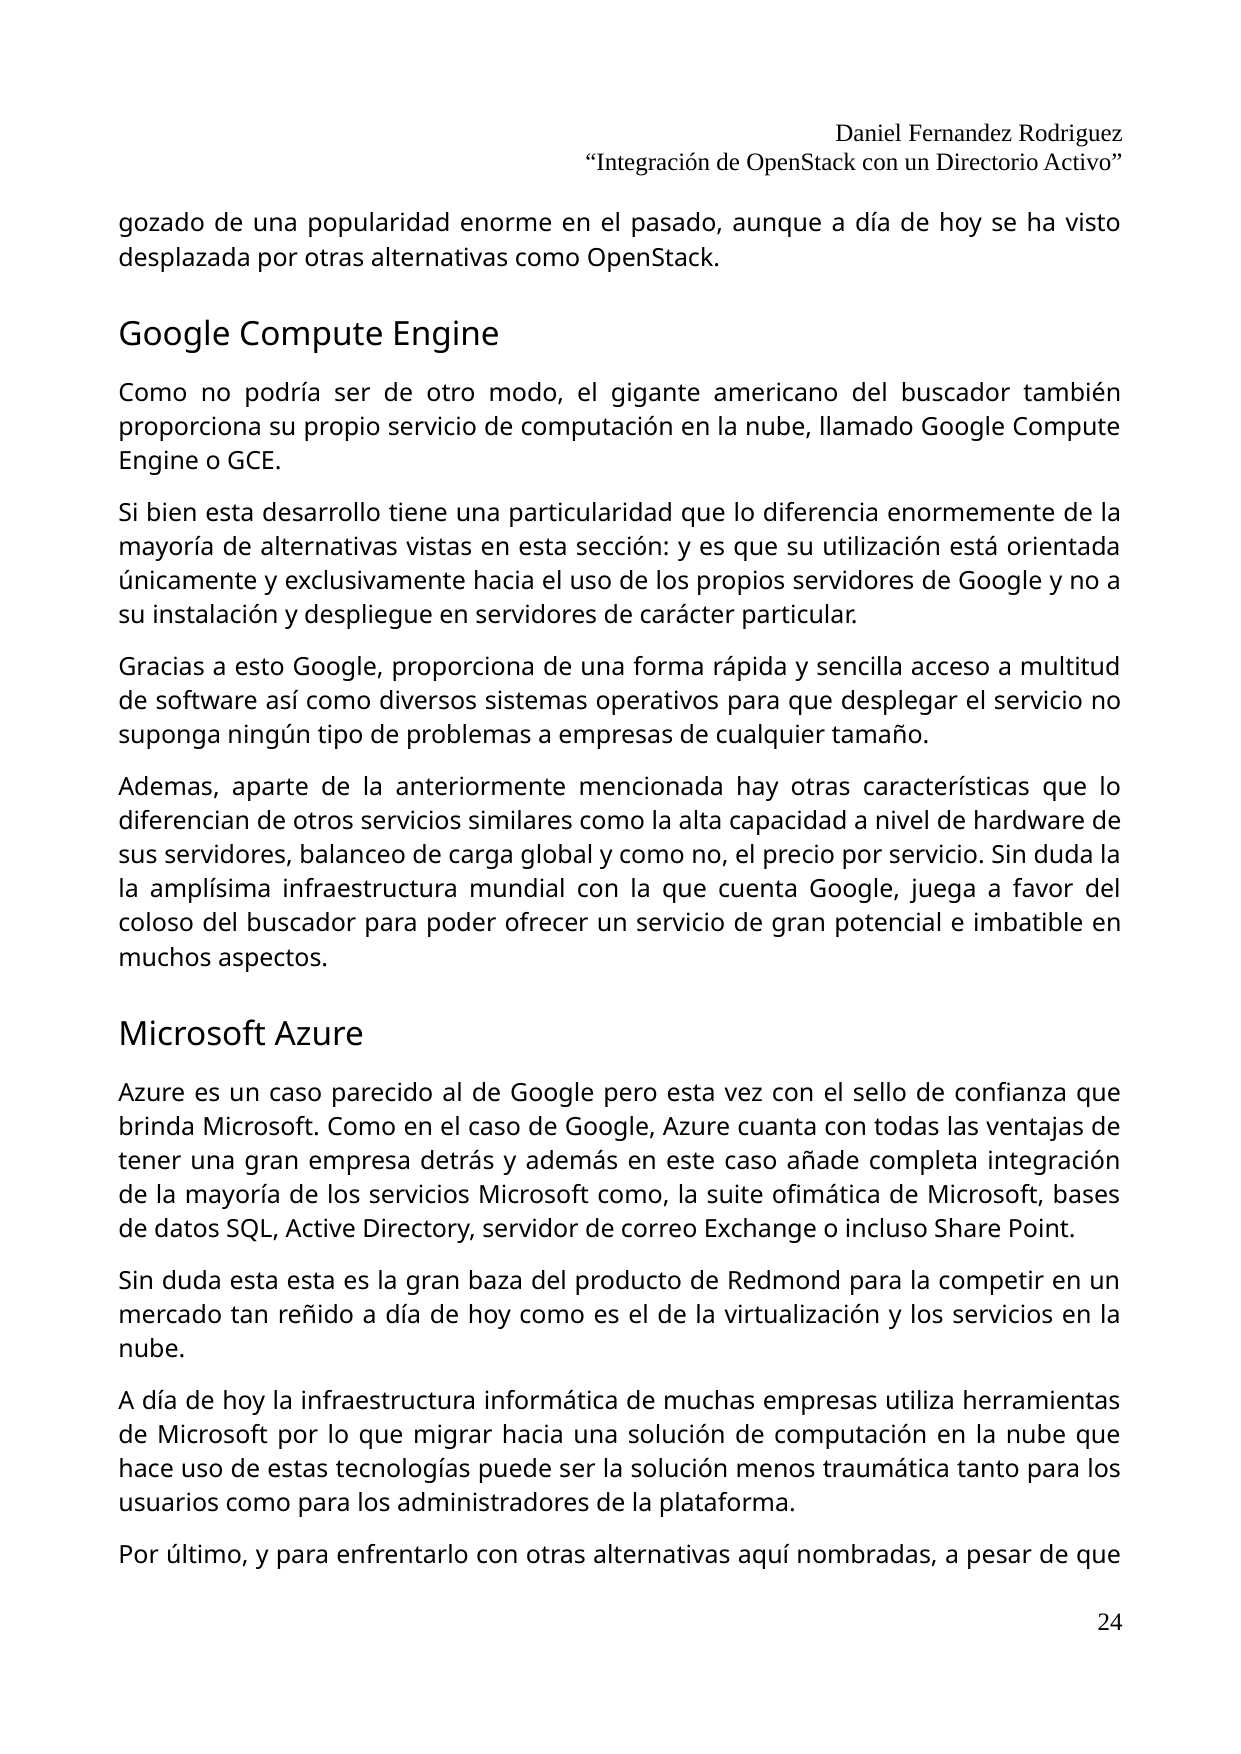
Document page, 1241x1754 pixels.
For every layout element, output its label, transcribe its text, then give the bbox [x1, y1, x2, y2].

text Como no podría ser de otro modo, el gigante americano del buscador también proporciona su propio servicio de computación en la nube, llamado Google Compute Engine o GCE. [118, 374, 1122, 476]
text Ademas, aparte de la anteriormente mencionada hay otras características que lo diferencian de otros servicios similares como la alta capacidad a nivel de hardware de sus servidores, balanceo de carga global y como no, el precio por servicio. Sin duda la la amplísima infraestructura mundial con la que cuenta Google, juega a favor del coloso del buscador para poder ofrecer un servicio de gran potencial e imbatible en muchos aspectos. [118, 769, 1122, 973]
subtitle Microsoft Azure [118, 1010, 1122, 1056]
text Azure es un caso parecido al de Google pero esta vez con el sello de confianza que brinda Microsoft. Como en el caso de Google, Azure cuanta con todas las ventajas de tener una gran empresa detrás y además en este caso añade completa integración de la mayoría de los servicios Microsoft como, la suite ofimática de Microsoft, bases de datos SQL, Active Directory, servidor de correo Exchange o incluso Share Point. [118, 1074, 1122, 1244]
subtitle Google Compute Engine [118, 310, 1122, 356]
text A día de hoy la infraestructura informática de muchas empresas utiliza herramientas de Microsoft por lo que migrar hacia una solución de computación en la nube que hace uso de estas tecnologías puede ser la solución menos traumática tanto para los usuarios como para los administradores de la plataforma. [118, 1383, 1122, 1519]
text Sin duda esta esta es la gran baza del producto de Redmond para la competir en un mercado tan reñido a día de hoy como es el de la virtualización y los servicios en la nube. [118, 1262, 1122, 1365]
text Gracias a esto Google, proporciona de una forma rápida y sencilla acceso a multitud de software así como diversos sistemas operativos para que desplegar el servicio no suponga ningún tipo de problemas a empresas de cualquier tamaño. [118, 649, 1122, 751]
text Si bien esta desarrollo tiene una particularidad que lo diferencia enormemente de la mayoría de alternativas vistas en esta sección: y es que su utilización está orientada únicamente y exclusivamente hacia el uso de los propios servidores de Google y no a su instalación y despliegue en servidores de carácter particular. [118, 494, 1122, 631]
text Por último, y para enfrentarlo con otras alternativas aquí nombradas, a pesar de que [118, 1537, 1122, 1571]
text gozado de una popularidad enorme en el pasado, aunque a día de hoy se ha visto desplazada por otras alternativas como OpenStack. [118, 205, 1122, 273]
